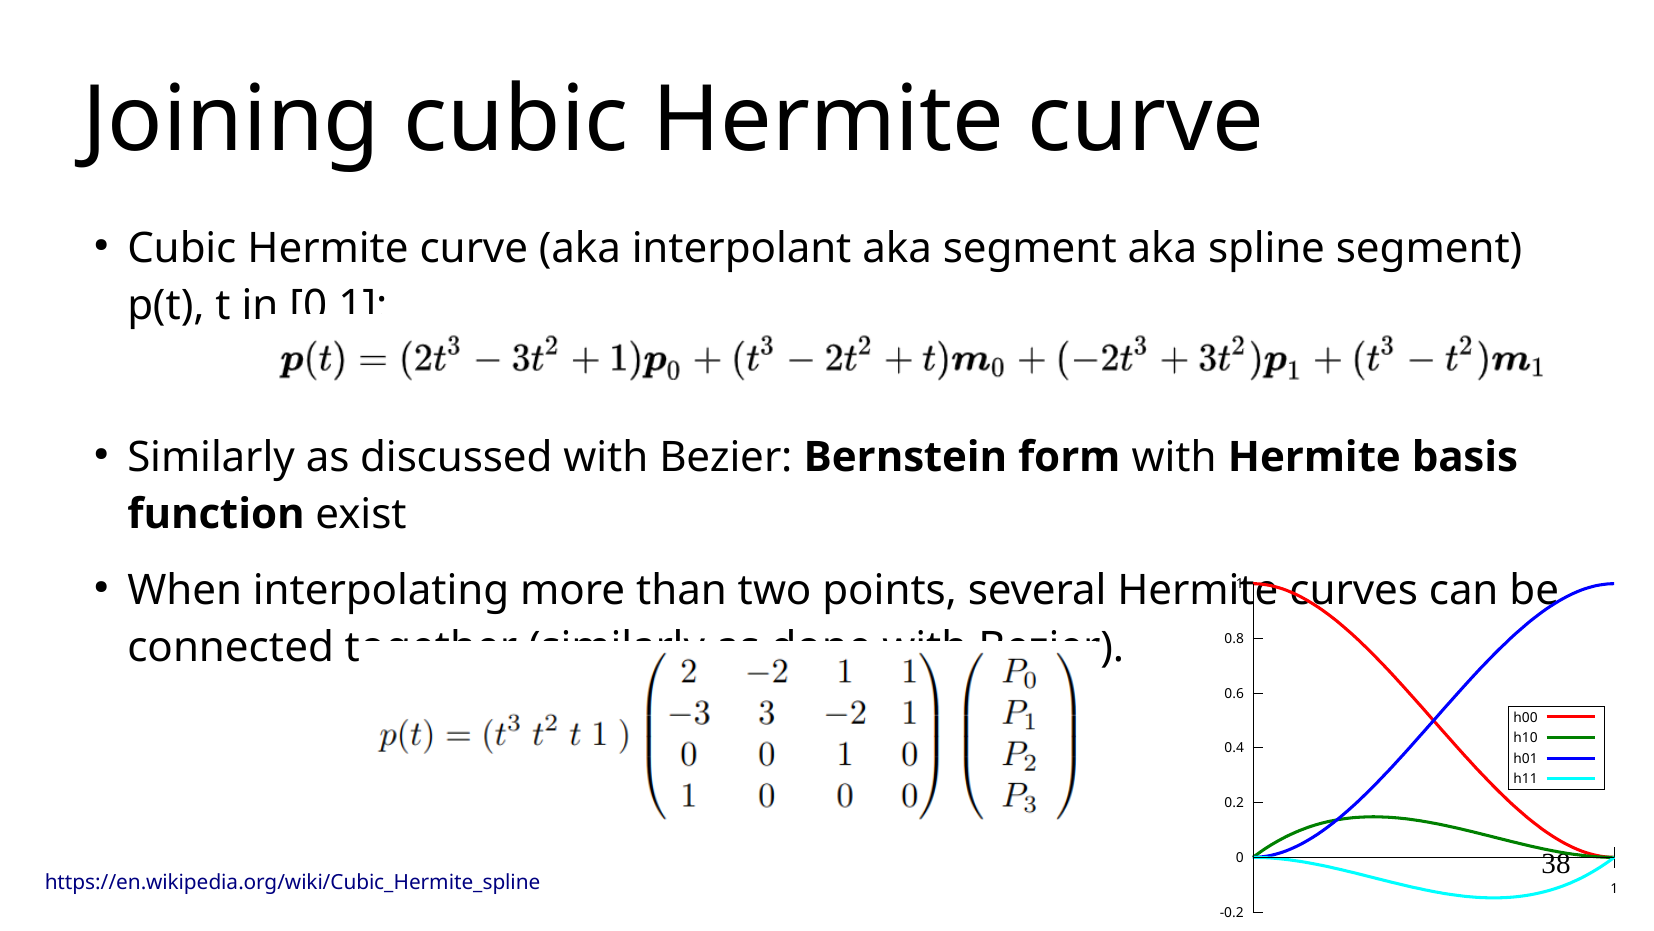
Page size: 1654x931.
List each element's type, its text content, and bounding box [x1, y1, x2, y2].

title Joining cubic Hermite curve [82, 37, 1571, 193]
list Cubic Hermite curve (aka interpolant aka segment aka spline segment) p(t), t in [0,1]: Similarly as discussed with Bezier: Bernstein form with Hermite basis function exist When interpolating more than two points, several Hermite curves can be connected together (similarly as done with Bezier). [82, 217, 1571, 676]
picture [1185, 564, 1644, 931]
text_box https://en.wikipedia.org/wiki/Cubic_Hermite_spline [30, 859, 1156, 901]
picture [360, 641, 1096, 830]
picture [266, 314, 1546, 407]
